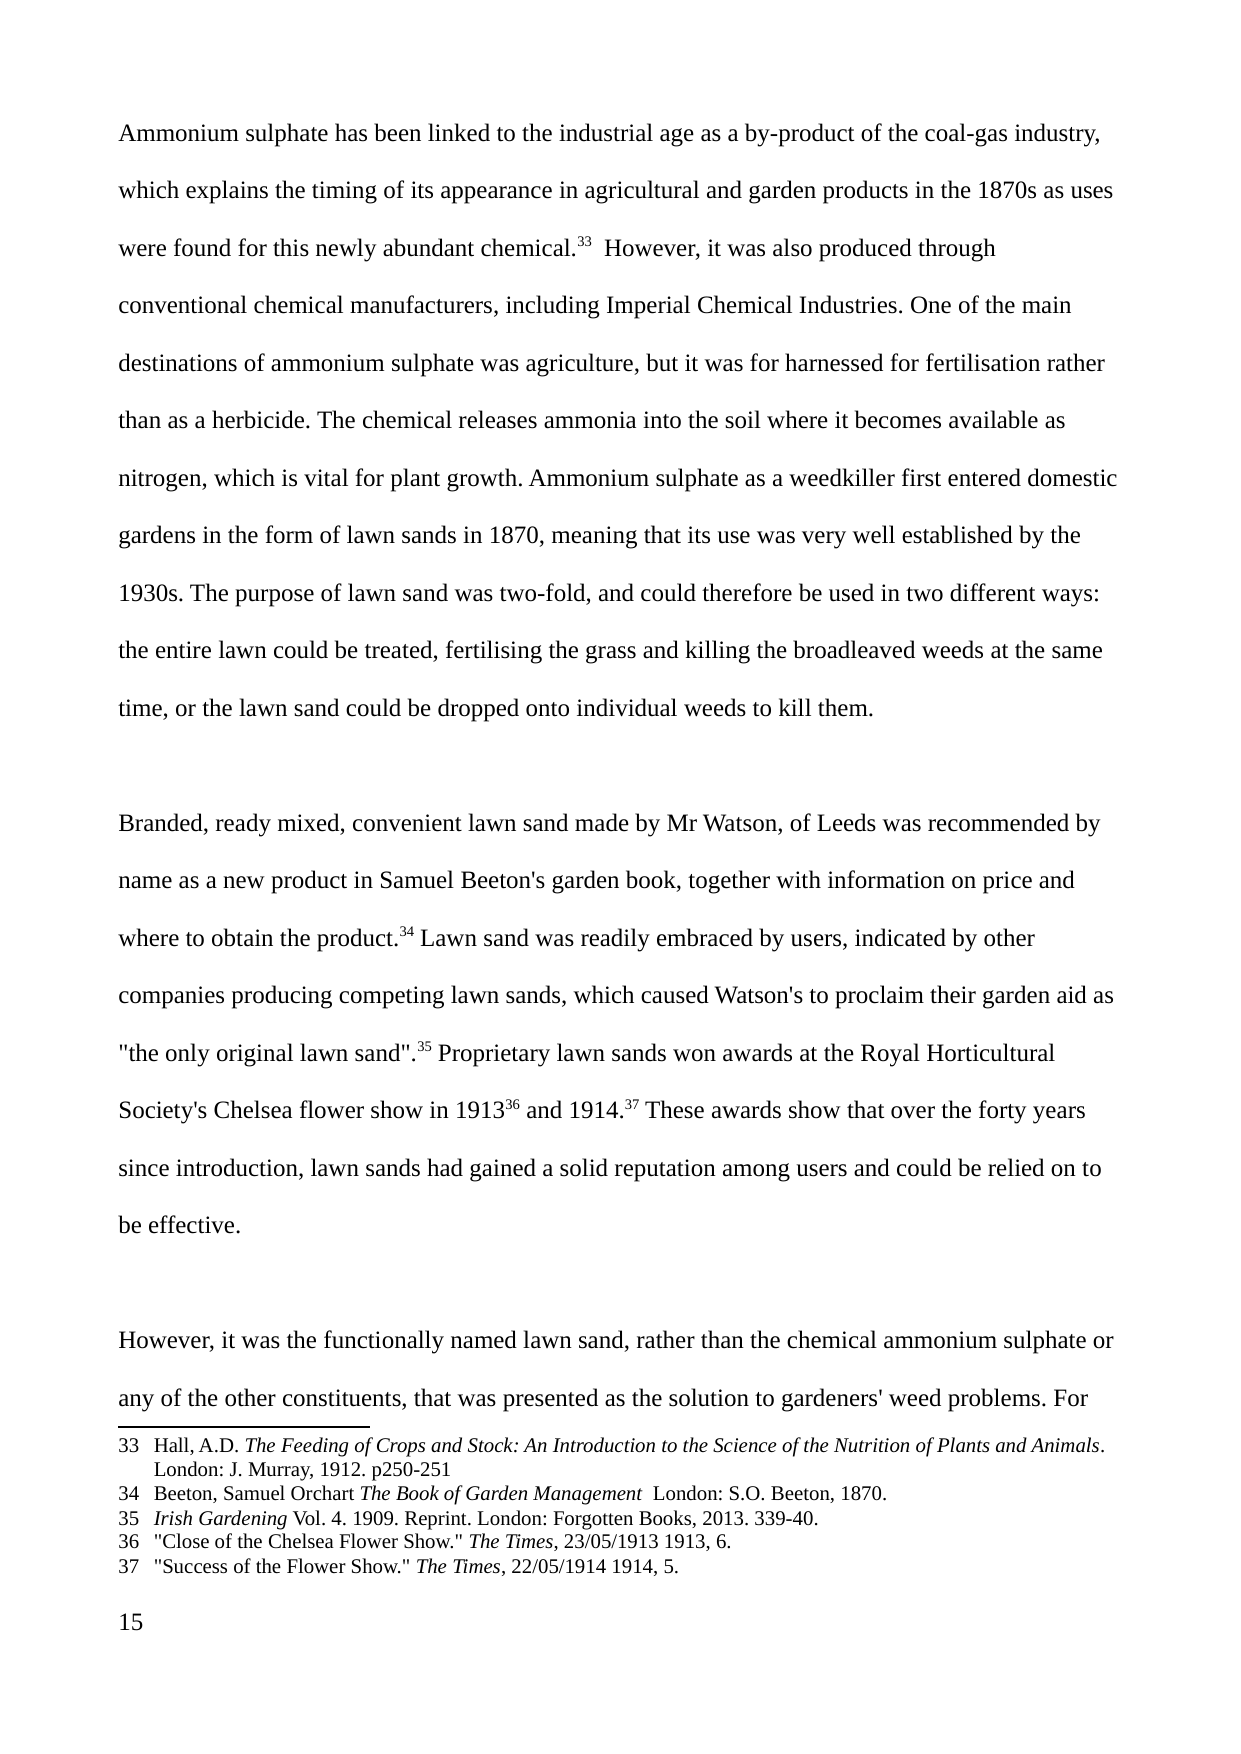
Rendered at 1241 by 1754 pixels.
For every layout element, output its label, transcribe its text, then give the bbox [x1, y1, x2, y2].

text Hall, A.D. The Feeding of Crops and Stock: An Introduction to the Science of the Nutrition of Plants and Animals. London: J. Murray, 1912. p250-251 [118, 1433, 1122, 1481]
text Branded, ready mixed, convenient lawn sand made by Mr Watson, of Leeds was recommended by name as a new product in Samuel Beeton's garden book, together with information on price and where to obtain the product. Lawn sand was readily embraced by users, indicated by other companies producing competing lawn sands, which caused Watson's to proclaim their garden aid as "the only original lawn sand". Proprietary lawn sands won awards at the Royal Horticultural Society's Chelsea flower show in 1913 and 1914. These awards show that over the forty years since introduction, lawn sands had gained a solid reputation among users and could be relied on to be effective. [118, 808, 1122, 1239]
text However, it was the functionally named lawn sand, rather than the chemical ammonium sulphate or any of the other constituents, that was presented as the solution to gardeners' weed problems. For [118, 1326, 1122, 1412]
text "Close of the Chelsea Flower Show." The Times, 23/05/1913 1913, 6. [118, 1529, 1122, 1553]
text Irish Gardening Vol. 4. 1909. Reprint. London: Forgotten Books, 2013. 339-40. [118, 1505, 1122, 1529]
text "Success of the Flower Show." The Times, 22/05/1914 1914, 5. [118, 1553, 1122, 1578]
text Ammonium sulphate has been linked to the industrial age as a by-product of the coal-gas industry, which explains the timing of its appearance in agricultural and garden products in the 1870s as uses were found for this newly abundant chemical. However, it was also produced through conventional chemical manufacturers, including Imperial Chemical Industries. One of the main destinations of ammonium sulphate was agriculture, but it was for harnessed for fertilisation rather than as a herbicide. The chemical releases ammonia into the soil where it becomes available as nitrogen, which is vital for plant growth. Ammonium sulphate as a weedkiller first entered domestic gardens in the form of lawn sands in 1870, meaning that its use was very well established by the 1930s. The purpose of lawn sand was two-fold, and could therefore be used in two different ways: the entire lawn could be treated, fertilising the grass and killing the broadleaved weeds at the same time, or the lawn sand could be dropped onto individual weeds to kill them. [118, 118, 1122, 722]
text Beeton, Samuel Orchart The Book of Garden Management London: S.O. Beeton, 1870. [118, 1481, 1122, 1505]
